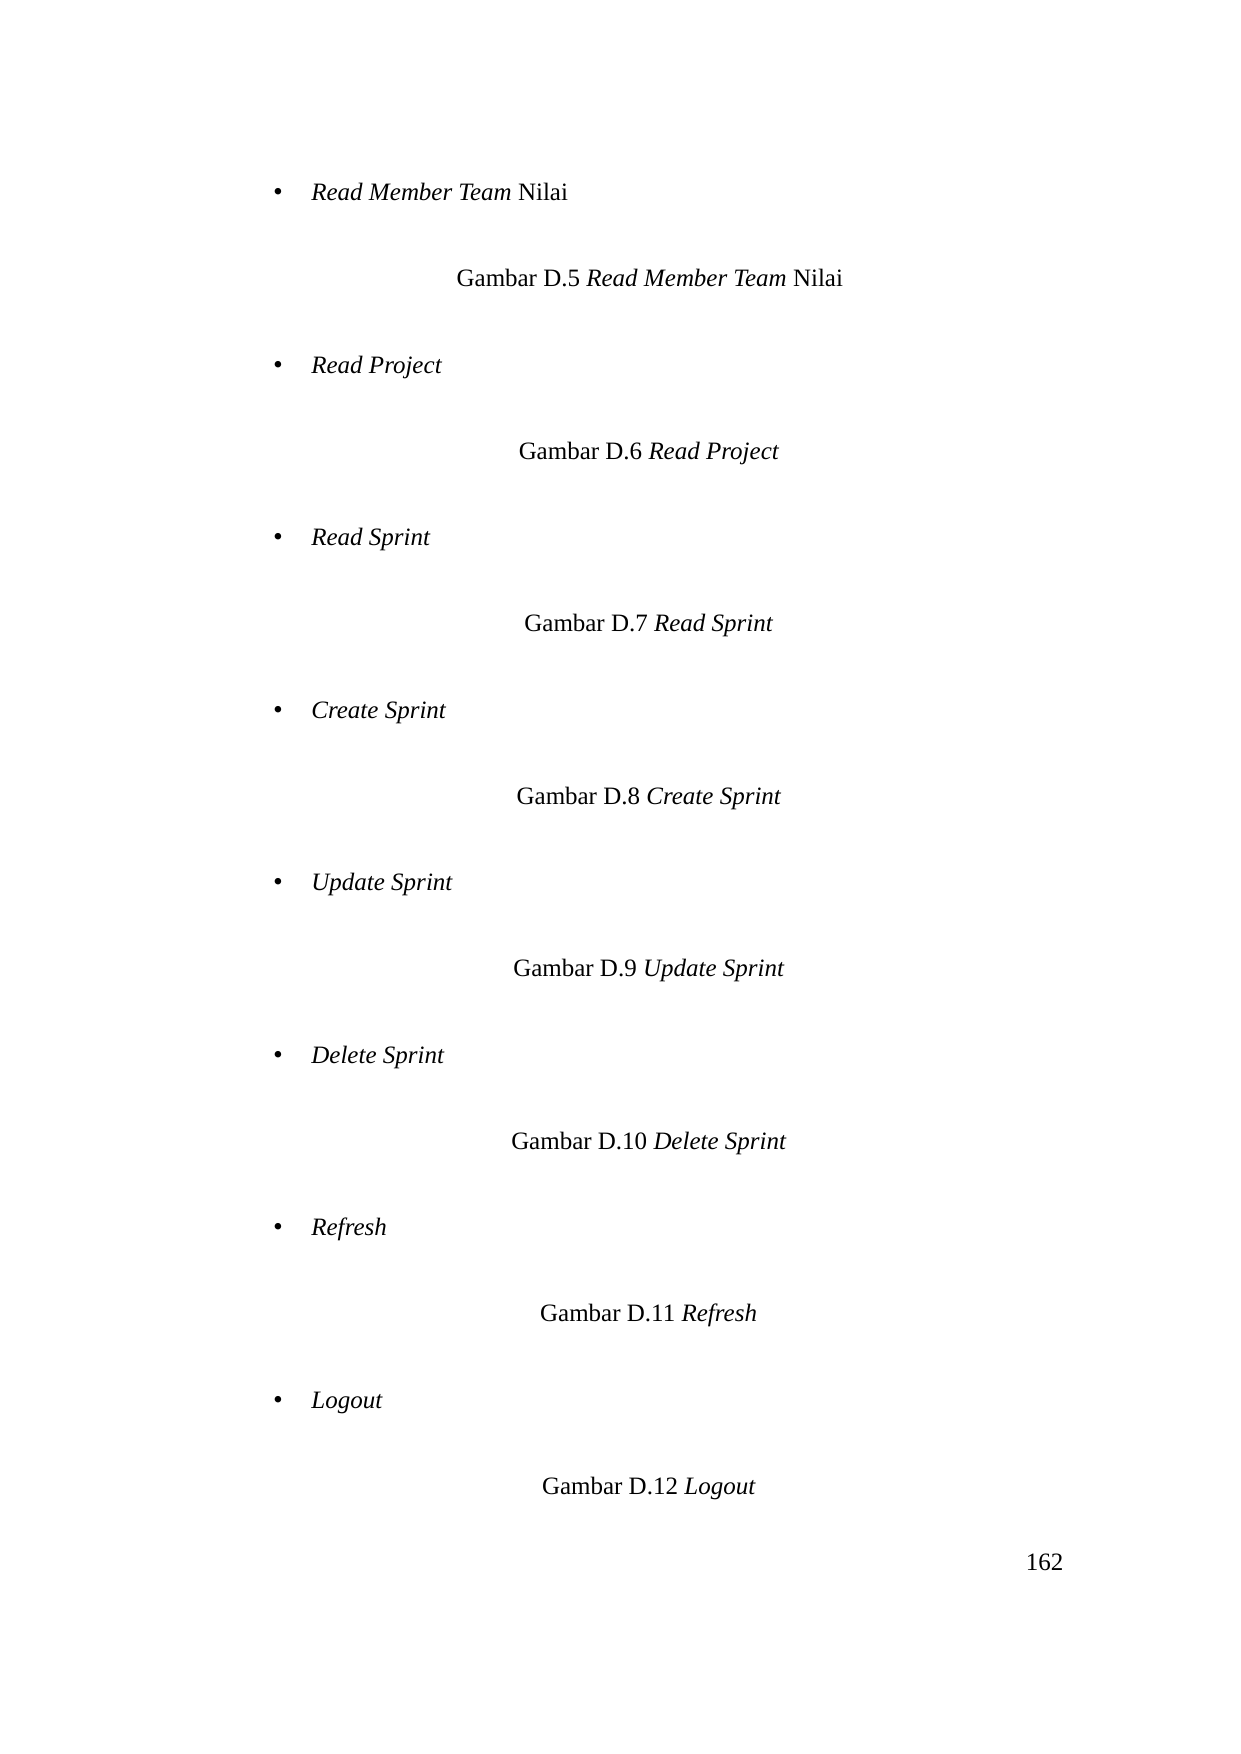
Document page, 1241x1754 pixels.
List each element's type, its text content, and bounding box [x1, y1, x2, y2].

text Gambar D.12 Logout [236, 1471, 1063, 1500]
list Read Project [274, 350, 1063, 378]
list Read Sprint [274, 522, 1063, 551]
text Gambar D.5 Read Member Team Nilai [236, 263, 1063, 292]
list Logout [274, 1385, 1063, 1413]
list Refresh [274, 1212, 1063, 1241]
list Create Sprint [274, 695, 1063, 723]
text Gambar D.6 Read Project [236, 436, 1063, 465]
text Gambar D.7 Read Sprint [236, 608, 1063, 637]
list Read Member Team Nilai [274, 177, 1063, 206]
list Delete Sprint [274, 1040, 1063, 1068]
list Update Sprint [274, 867, 1063, 896]
text Gambar D.9 Update Sprint [236, 953, 1063, 982]
text Gambar D.8 Create Sprint [236, 781, 1063, 810]
text Gambar D.10 Delete Sprint [236, 1126, 1063, 1155]
text Gambar D.11 Refresh [236, 1298, 1063, 1327]
